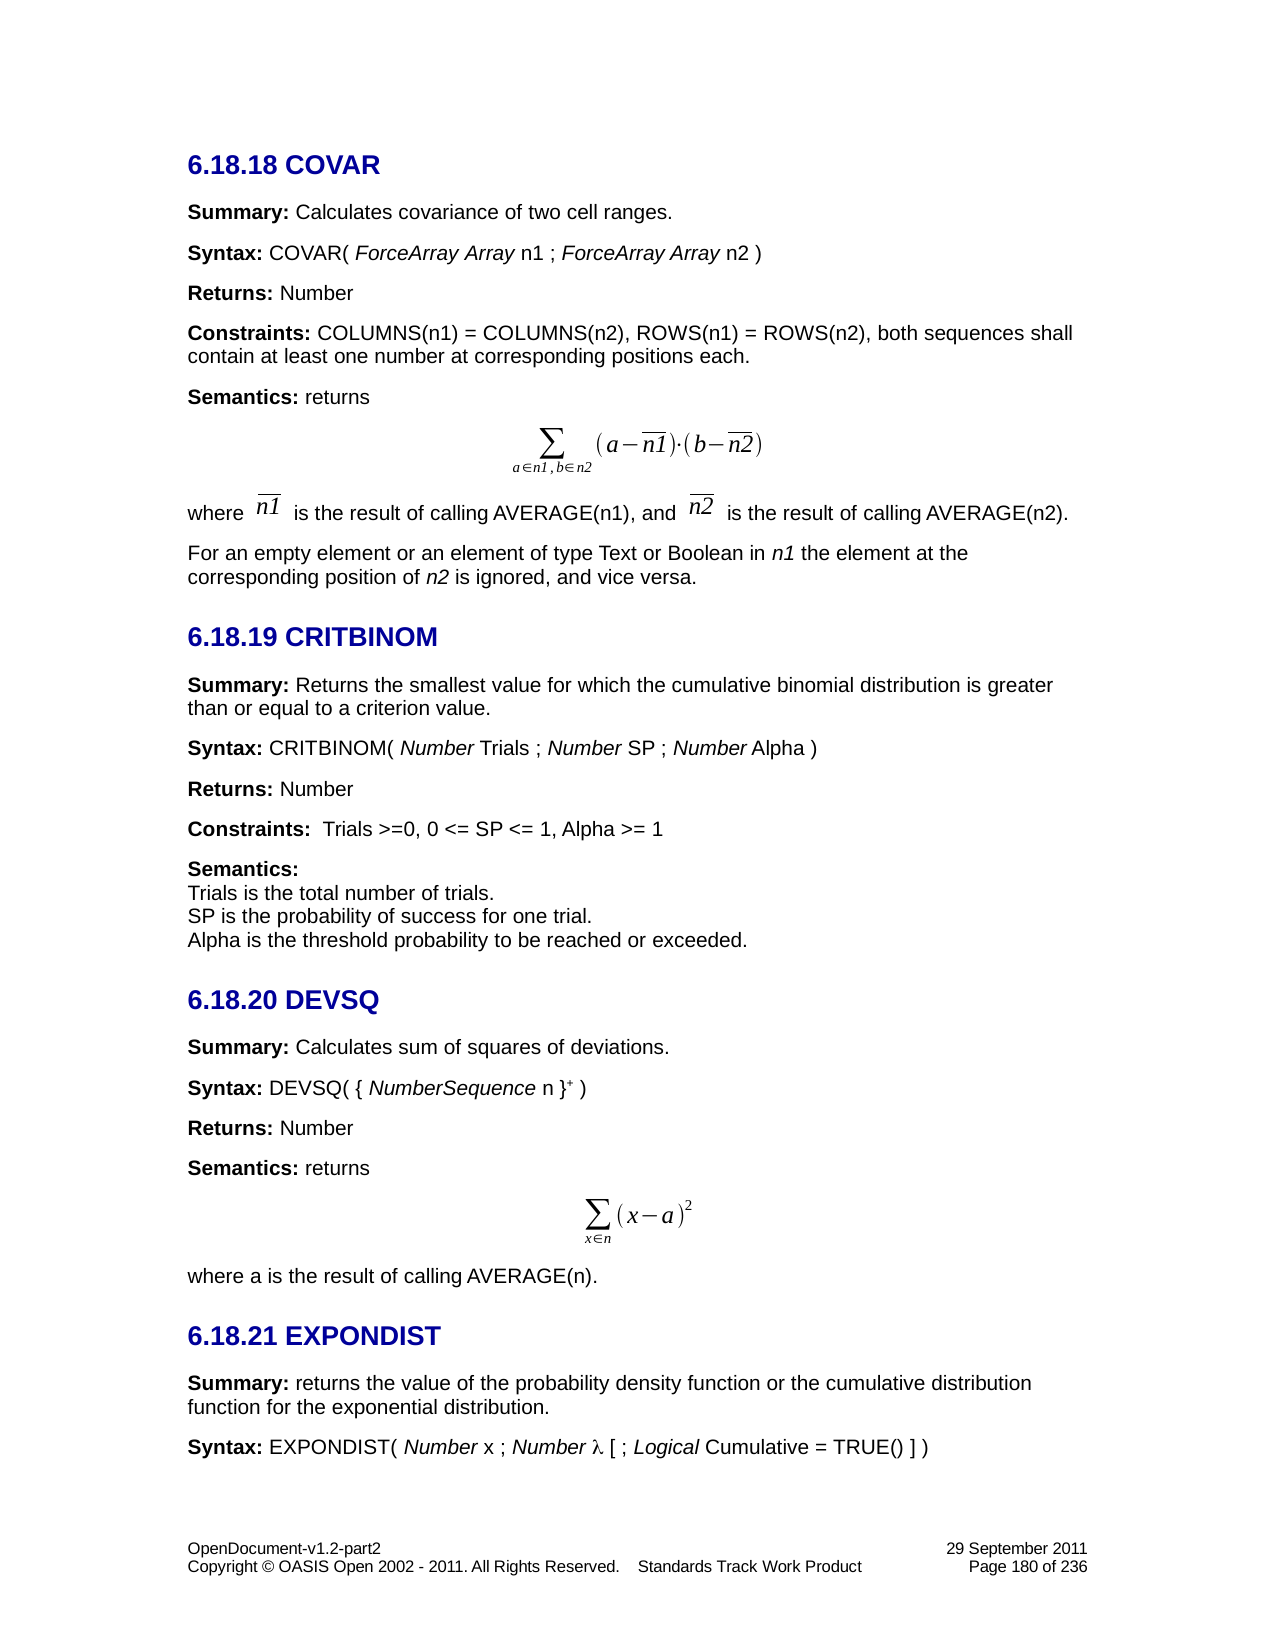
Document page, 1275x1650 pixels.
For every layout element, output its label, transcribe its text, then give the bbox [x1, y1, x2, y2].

subtitle CRITBINOM [187, 622, 1088, 652]
text Syntax: DEVSQ( { NumberSequence n }+ ) [187, 1076, 1088, 1099]
text Constraints: Trials >=0, 0 <= SP <= 1, Alpha >= 1 [187, 817, 1088, 841]
subtitle DEVSQ [187, 985, 1088, 1015]
text where a is the result of calling AVERAGE(n). [187, 1264, 1088, 1288]
text Syntax: COVAR( ForceArray Array n1 ; ForceArray Array n2 ) [187, 241, 1088, 264]
text Semantics: returns [187, 385, 1088, 409]
text Semantics: returns [187, 1156, 1088, 1180]
text Summary: Calculates sum of squares of deviations. [187, 1036, 1088, 1059]
text Syntax: EXPONDIST( Number x ; Number l [ ; Logical Cumulative = TRUE() ] ) [187, 1436, 1088, 1459]
text Summary: returns the value of the probability density function or the cumulative distribution function for the exponential distribution. [187, 1372, 1088, 1419]
subtitle COVAR [187, 150, 1088, 180]
text For an empty element or an element of type Text or Boolean in n1 the element at the corresponding position of n2 is ignored, and vice versa. [187, 542, 1088, 589]
text where is the result of calling AVERAGE(n1), and is the result of calling AVERAGE(n2). [187, 493, 1088, 525]
text Syntax: CRITBINOM( Number Trials ; Number SP ; Number Alpha ) [187, 737, 1088, 760]
text Returns: Number [187, 777, 1088, 801]
text Returns: Number [187, 1116, 1088, 1140]
text Constraints: COLUMNS(n1) = COLUMNS(n2), ROWS(n1) = ROWS(n2), both sequences shall contain at least one number at corresponding positions each. [187, 321, 1088, 368]
text Summary: Returns the smallest value for which the cumulative binomial distribution is greater than or equal to a criterion value. [187, 673, 1088, 720]
text Returns: Number [187, 281, 1088, 305]
subtitle EXPONDIST [187, 1321, 1088, 1351]
text Semantics: Trials is the total number of trials. SP is the probability of success for one trial. Alpha is the threshold probability to be reached or exceeded. [187, 857, 1088, 952]
text Summary: Calculates covariance of two cell ranges. [187, 201, 1088, 224]
